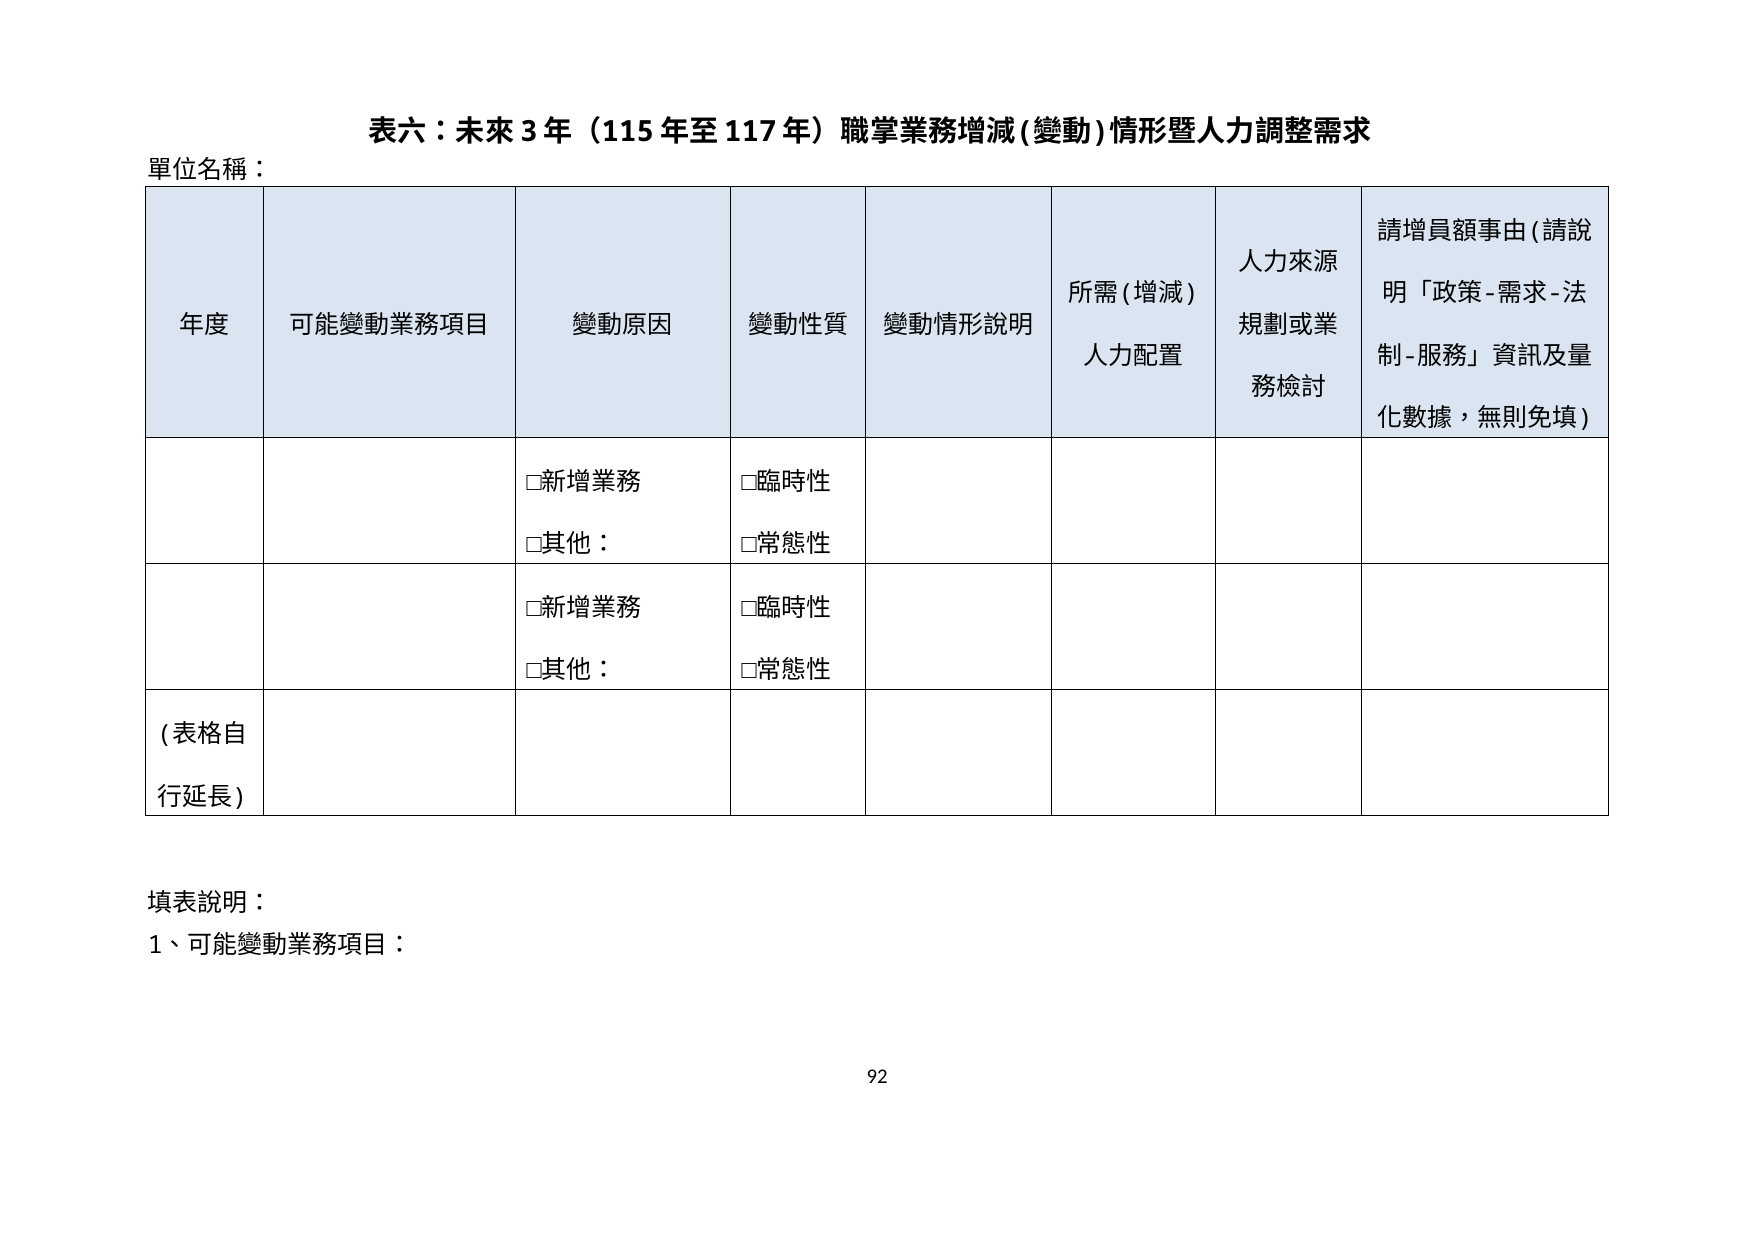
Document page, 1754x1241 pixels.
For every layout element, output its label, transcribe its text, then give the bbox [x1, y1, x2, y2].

table_cell [1362, 564, 1608, 689]
table_cell [1362, 438, 1608, 563]
table_cell □新增業務 □其他： [516, 564, 730, 689]
table_cell [264, 690, 515, 815]
list 可能變動業務項目： [148, 920, 1606, 962]
text 表六：未來3年（115年至117年）職掌業務增減(變動)情形暨人力調整需求 [148, 107, 1606, 149]
text 單位名稱： [148, 149, 1606, 186]
table_cell [1052, 564, 1215, 689]
table_cell [264, 564, 515, 689]
table_cell [146, 564, 263, 689]
text 填表說明： [148, 878, 1606, 920]
table_cell □新增業務 □其他： [516, 438, 730, 563]
table_header 請增員額事由(請說明「政策-需求-法制-服務」資訊及量化數據，無則免填) [1362, 187, 1608, 437]
table_cell [1362, 690, 1608, 815]
table_cell □臨時性 □常態性 [731, 564, 865, 689]
table_header 年度 [146, 187, 263, 437]
table_cell [1052, 690, 1215, 815]
table_header 變動情形說明 [866, 187, 1051, 437]
table_cell [146, 438, 263, 563]
table_header 所需(增減)人力配置 [1052, 187, 1215, 437]
table_cell (表格自行延長) [146, 690, 263, 815]
table_cell [1216, 564, 1361, 689]
table_cell □臨時性 □常態性 [731, 438, 865, 563]
table_cell [1052, 438, 1215, 563]
table_cell [264, 438, 515, 563]
table_header 可能變動業務項目 [264, 187, 515, 437]
table_cell [866, 438, 1051, 563]
table_cell [866, 690, 1051, 815]
table_cell [866, 564, 1051, 689]
table_cell [1216, 438, 1361, 563]
table_cell [731, 690, 865, 815]
table_header 人力來源規劃或業務檢討 [1216, 187, 1361, 437]
table_cell [1216, 690, 1361, 815]
table_header 變動原因 [516, 187, 730, 437]
table_header 變動性質 [731, 187, 865, 437]
table_cell [516, 690, 730, 815]
